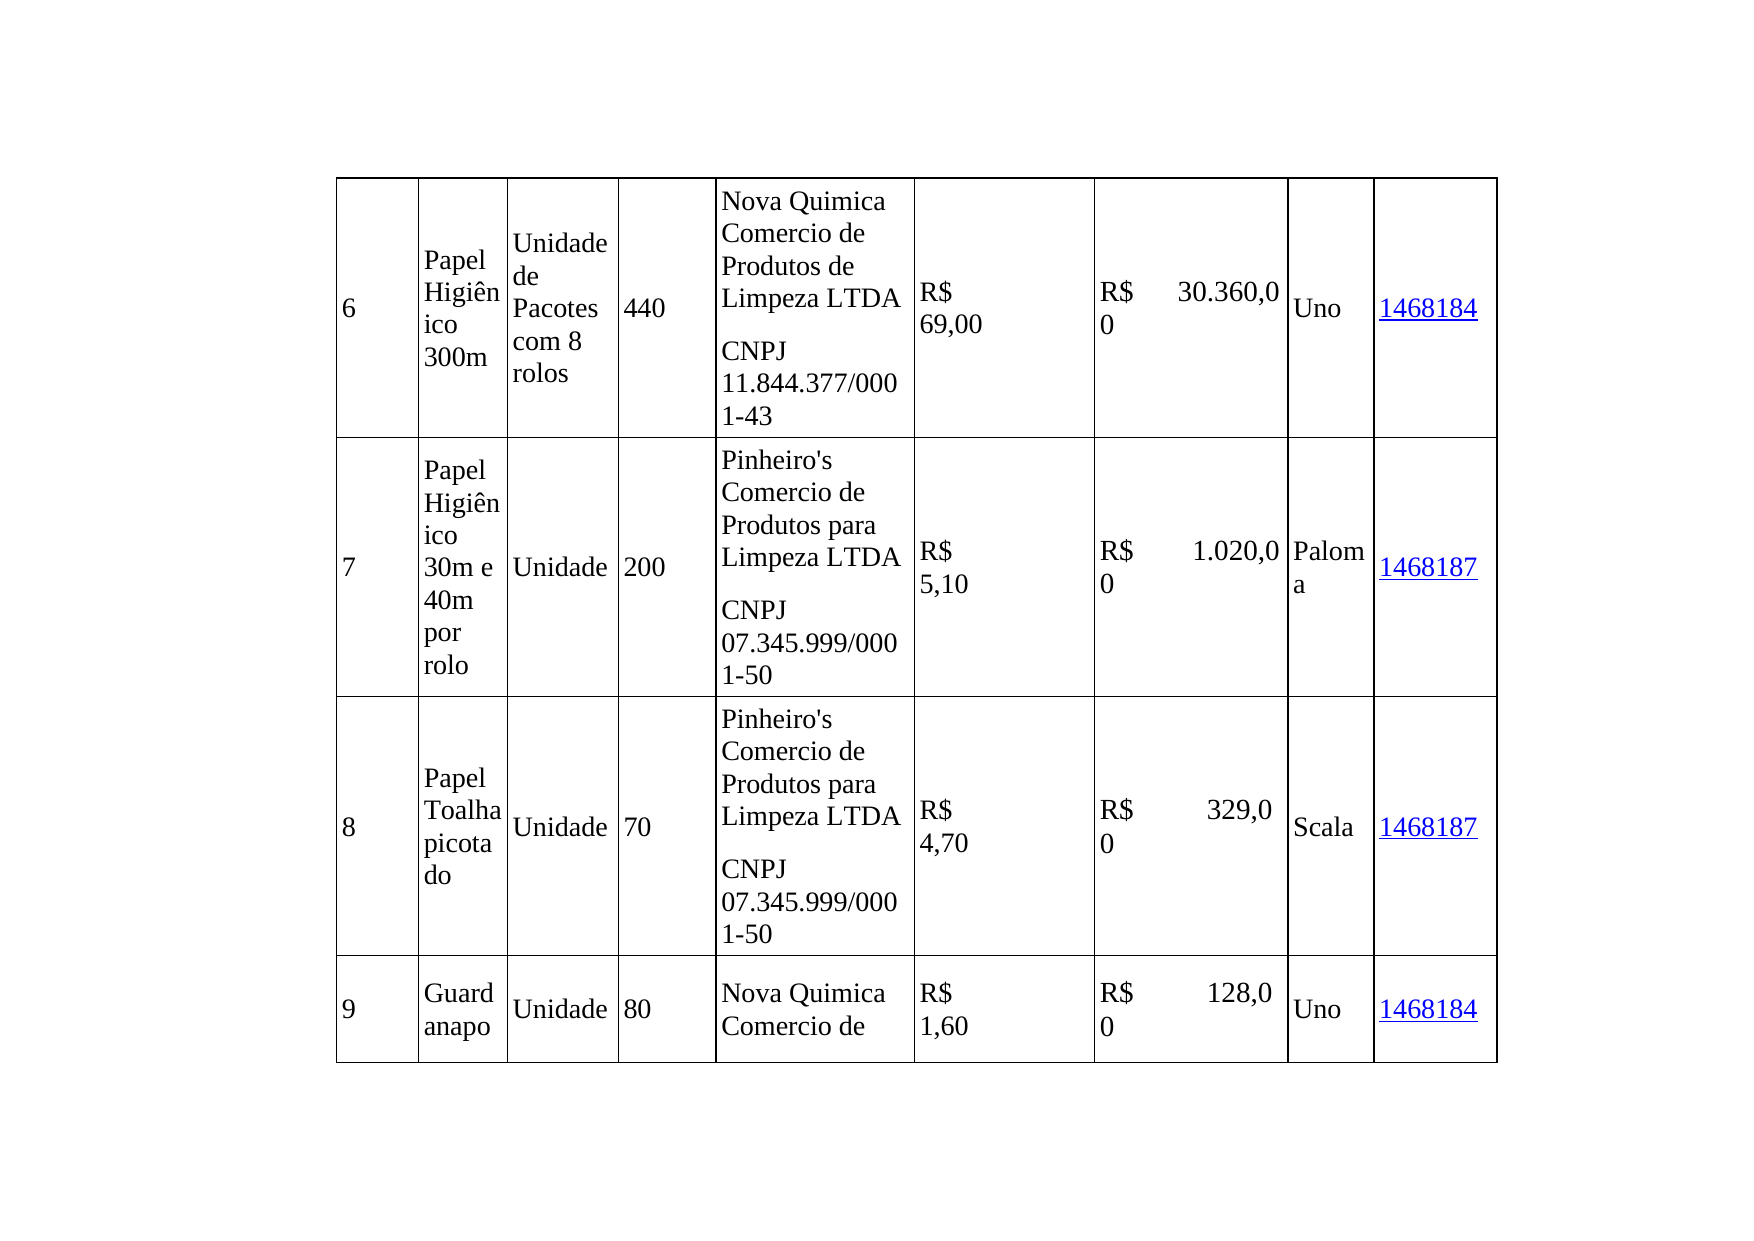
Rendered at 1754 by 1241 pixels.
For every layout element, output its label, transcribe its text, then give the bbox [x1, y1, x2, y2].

table_cell R$ 128,00 [1095, 956, 1287, 1061]
table_cell Papel Higiênico 30m e 40m por rolo [419, 438, 507, 696]
table_cell 1468184 [1375, 956, 1496, 1061]
table_cell Uno [1289, 956, 1373, 1061]
table_cell 70 [619, 697, 715, 955]
table_cell R$ 5,10 [915, 438, 1094, 696]
table_cell R$ 69,00 [915, 179, 1094, 436]
table_cell Pinheiro's Comercio de Produtos para Limpeza LTDA CNPJ 07.345.999/0001-50 [717, 438, 914, 696]
table_cell Unidade [508, 697, 618, 955]
table_cell 9 [337, 956, 418, 1061]
table_cell 6 [337, 179, 418, 436]
table_cell R$ 4,70 [915, 697, 1094, 955]
table_cell 80 [619, 956, 715, 1061]
table_cell Unidade de Pacotes com 8 rolos [508, 179, 618, 436]
table_cell Uno [1289, 179, 1373, 436]
table_cell Paloma [1289, 438, 1373, 696]
table_cell R$ 1,60 [915, 956, 1094, 1061]
table_cell 7 [337, 438, 418, 696]
table_cell 8 [337, 697, 418, 955]
table_cell 200 [619, 438, 715, 696]
table_cell Scala [1289, 697, 1373, 955]
table_cell Unidade [508, 956, 618, 1061]
table_cell Unidade [508, 438, 618, 696]
table_cell 440 [619, 179, 715, 436]
table_cell R$ 30.360,00 [1095, 179, 1287, 436]
table_cell Pinheiro's Comercio de Produtos para Limpeza LTDA CNPJ 07.345.999/0001-50 [717, 697, 914, 955]
table_cell 1468187 [1375, 697, 1496, 955]
table_cell 1468187 [1375, 438, 1496, 696]
table_cell Nova Quimica Comercio de Produtos de Limpeza LTDA CNPJ 11.844.377/0001-43 [717, 179, 914, 436]
table_cell Papel Higiênico 300m [419, 179, 507, 436]
table_cell Guardanapo [419, 956, 507, 1061]
table_cell Nova Quimica Comercio de [717, 956, 914, 1061]
table_cell Papel Toalha picotado [419, 697, 507, 955]
table_cell R$ 329,00 [1095, 697, 1287, 955]
table_cell R$ 1.020,00 [1095, 438, 1287, 696]
table_cell 1468184 [1375, 179, 1496, 436]
